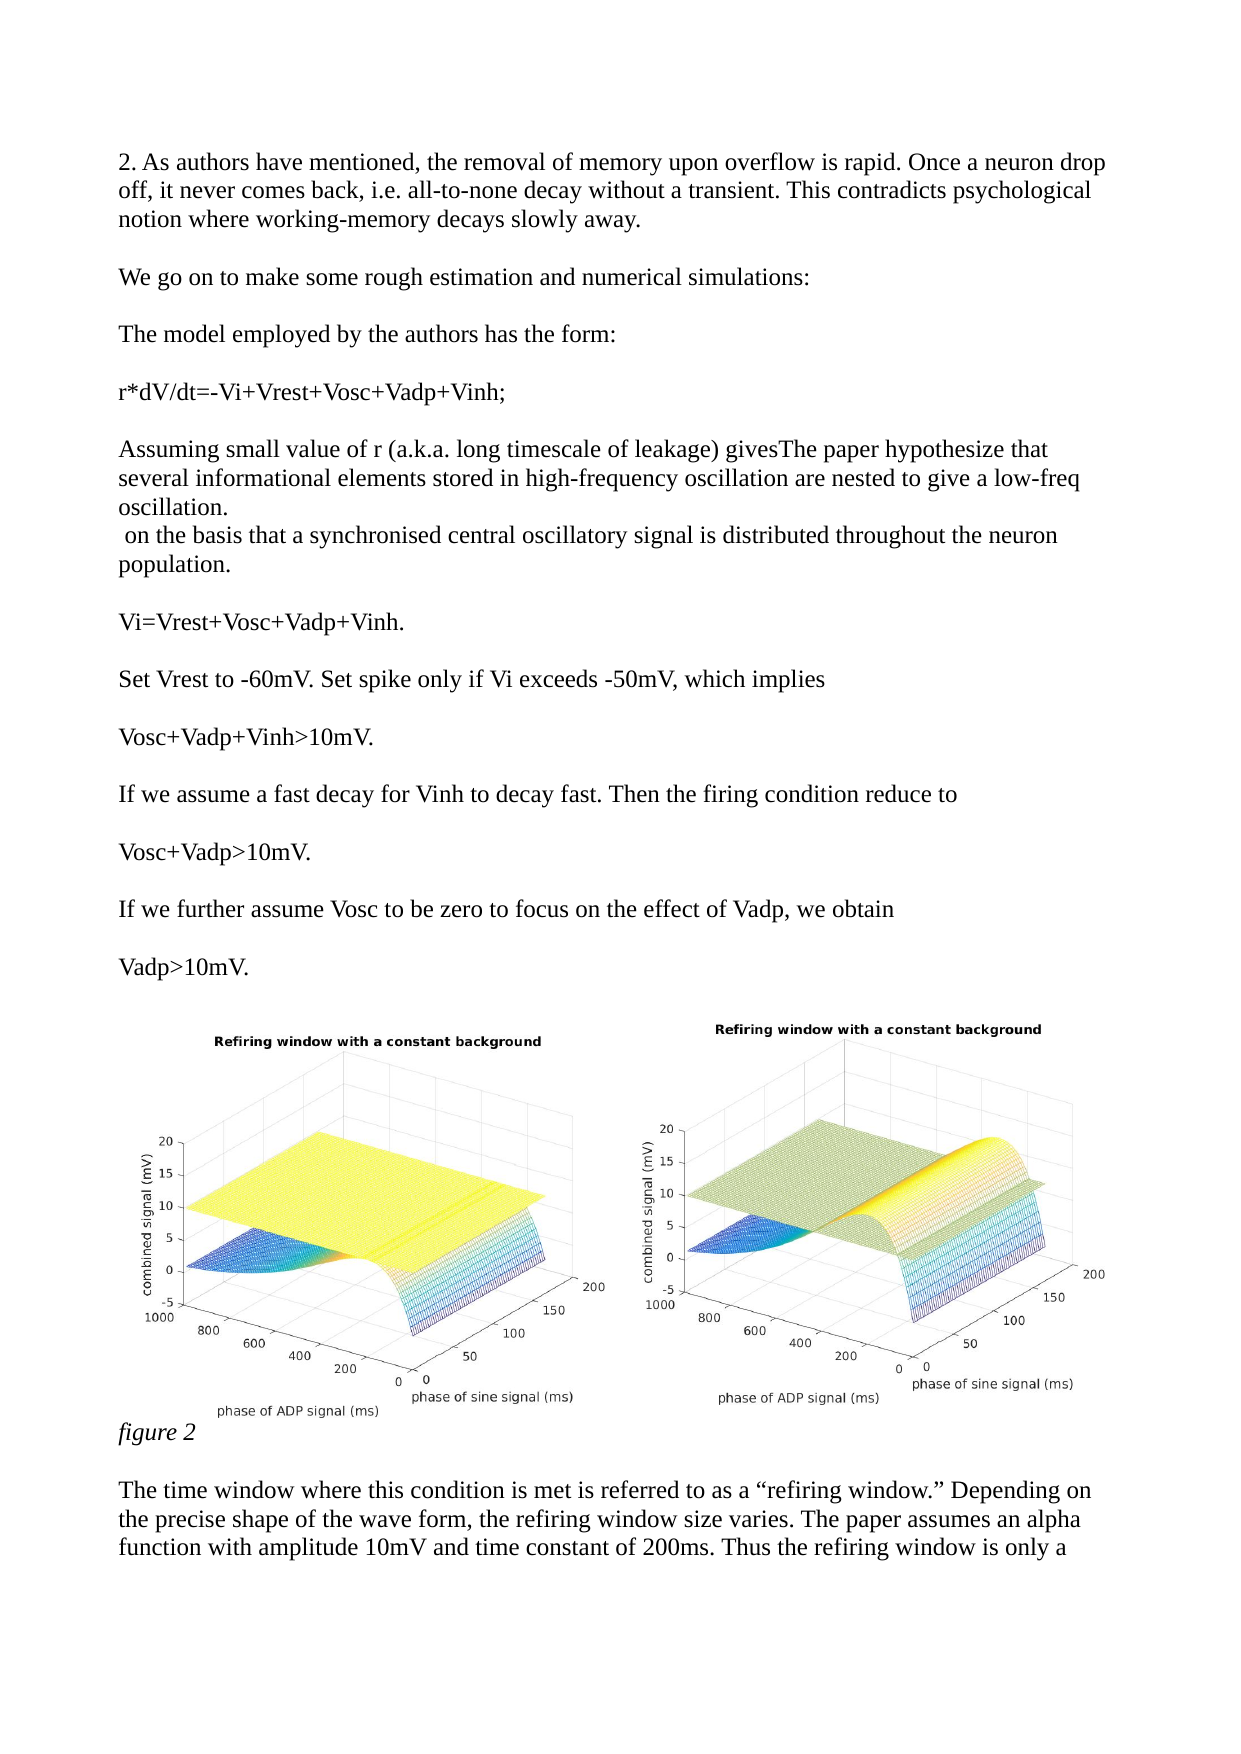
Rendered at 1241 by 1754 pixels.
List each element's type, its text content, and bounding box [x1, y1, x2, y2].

picture [118, 1009, 1120, 1418]
text Vi=Vrest+Vosc+Vadp+Vinh. [118, 607, 1122, 636]
text 2. As authors have mentioned, the removal of memory upon overflow is rapid. Once a neuron drop off, it never comes back, i.e. all-to-none decay without a transient. This contradicts psychological notion where working-memory decays slowly away. [118, 147, 1122, 233]
text on the basis that a synchronised central oscillatory signal is distributed throughout the neuron population. [118, 521, 1122, 578]
text Vosc+Vadp+Vinh>10mV. [118, 722, 1122, 751]
text If we further assume Vosc to be zero to focus on the effect of Vadp, we obtain [118, 894, 1122, 923]
text Vosc+Vadp>10mV. [118, 837, 1122, 866]
text Vadp>10mV. [118, 952, 1122, 981]
text Set Vrest to -60mV. Set spike only if Vi exceeds -50mV, which implies [118, 664, 1122, 693]
text The model employed by the authors has the form: [118, 319, 1122, 348]
text figure 2 [118, 1418, 619, 1446]
text If we assume a fast decay for Vinh to decay fast. Then the firing condition reduce to [118, 779, 1122, 808]
text Assuming small value of r (a.k.a. long timescale of leakage) givesThe paper hypothesize that several informational elements stored in high-frequency oscillation are nested to give a low-freq oscillation. [118, 434, 1122, 521]
text The time window where this condition is met is referred to as a “refiring window.” Depending on the precise shape of the wave form, the refiring window size varies. The paper assumes an alpha function with amplitude 10mV and time constant of 200ms. Thus the refiring window is only a [118, 1475, 1122, 1561]
text We go on to make some rough estimation and numerical simulations: [118, 262, 1122, 291]
text r*dV/dt=-Vi+Vrest+Vosc+Vadp+Vinh; [118, 377, 1122, 406]
